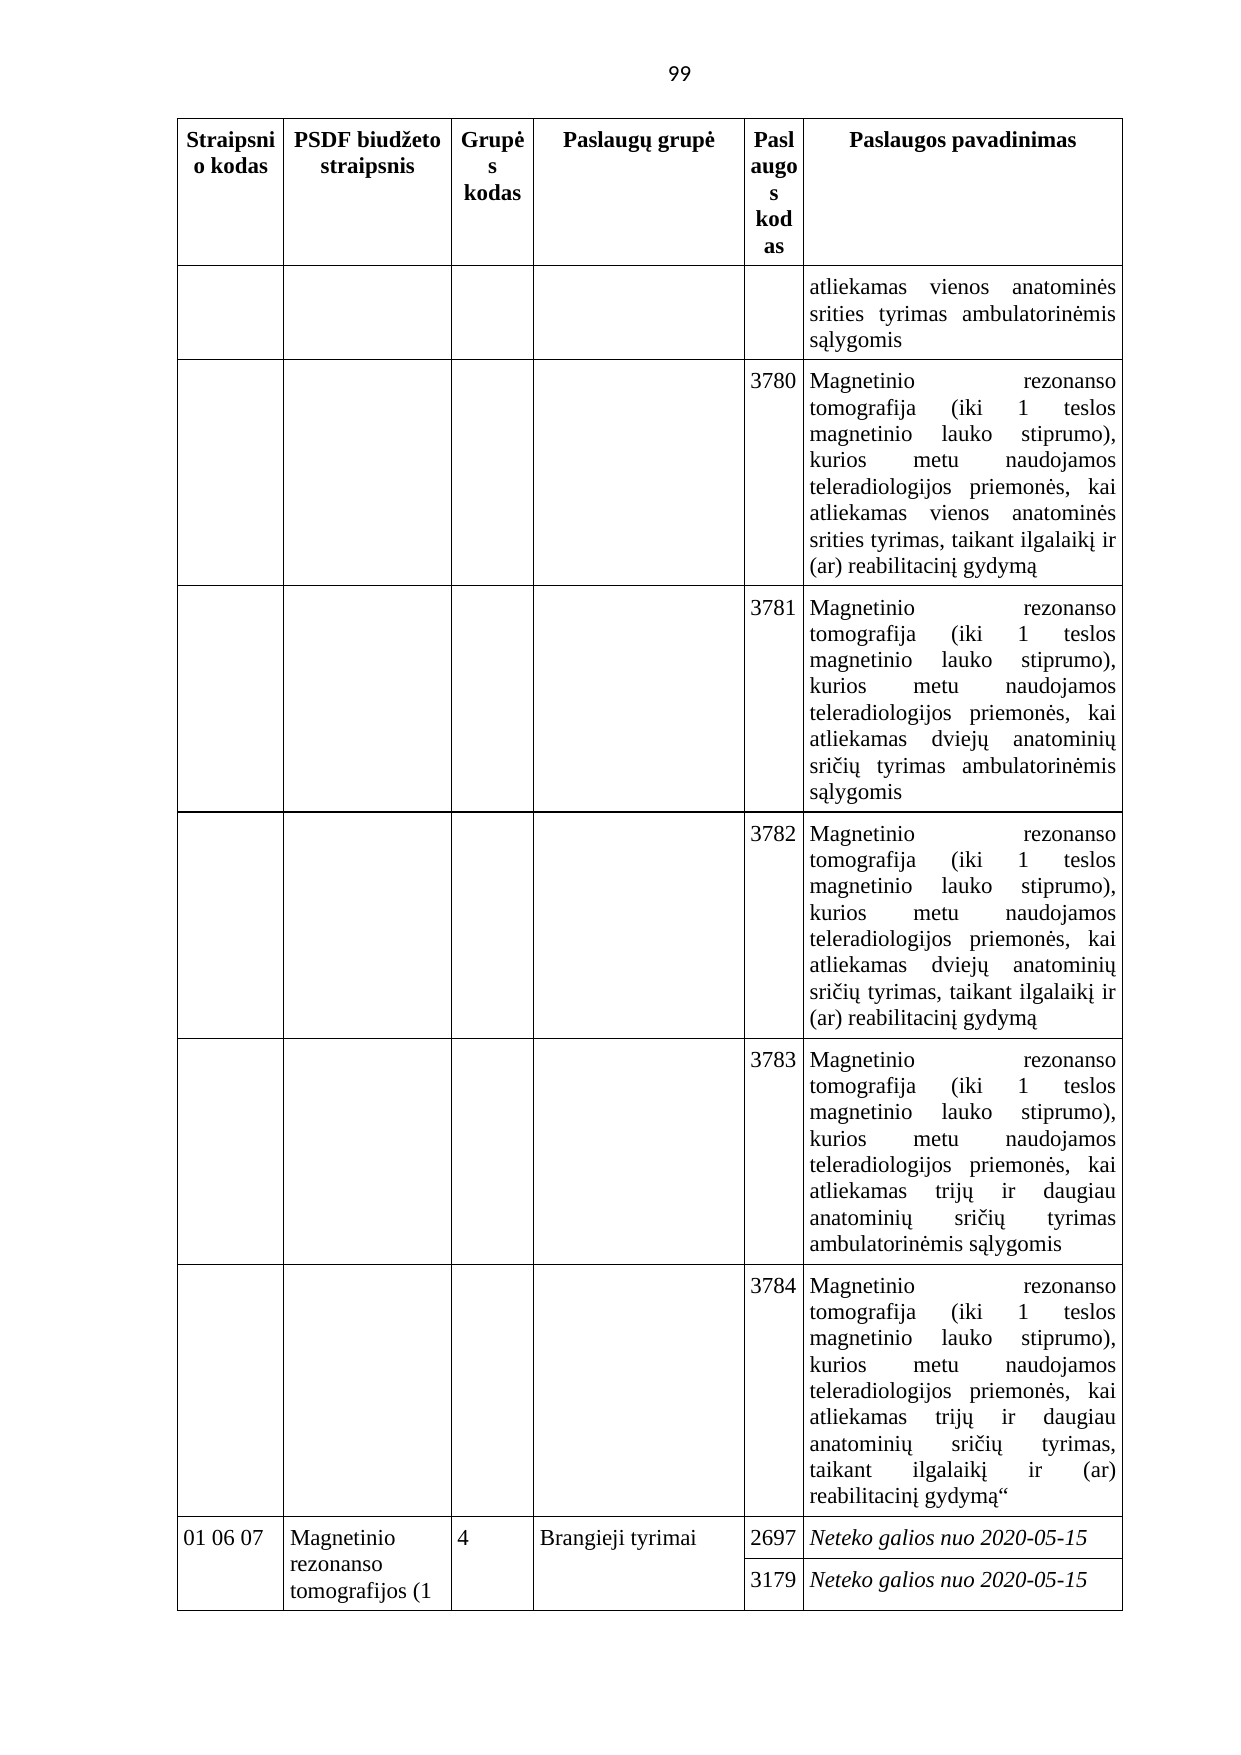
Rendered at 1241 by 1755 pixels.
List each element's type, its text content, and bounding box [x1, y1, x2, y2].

table_cell 4 [452, 1517, 533, 1557]
table_cell 3784 [745, 1265, 803, 1516]
table_cell [284, 1039, 451, 1263]
table_cell [284, 813, 451, 1037]
table_cell 2697 [745, 1517, 803, 1557]
table_cell [452, 586, 533, 811]
table_cell [284, 360, 451, 585]
table_cell [284, 586, 451, 811]
table_cell [178, 360, 283, 585]
table_cell Magnetinio rezonanso tomografija (iki 1 teslos magnetinio lauko stiprumo), kurios metu naudojamos teleradiologijos priemonės, kai atliekamas trijų ir daugiau anatominių sričių tyrimas, taikant ilgalaikį ir (ar) reabilitacinį gydymą“ [804, 1265, 1122, 1516]
table_cell [452, 1039, 533, 1263]
table_cell 3781 [745, 586, 803, 811]
table_header Straipsnio kodas [178, 119, 283, 265]
table_cell [178, 813, 283, 1037]
table_cell [452, 360, 533, 585]
table_header Paslaugos kodas [745, 119, 803, 265]
table_cell [452, 1558, 533, 1610]
table_cell [534, 1558, 744, 1610]
table_cell Neteko galios nuo 2020-05-15 [804, 1559, 1122, 1610]
table_cell Brangieji tyrimai [534, 1517, 744, 1557]
table_cell 3780 [745, 360, 803, 585]
table_header PSDF biudžeto straipsnis [284, 119, 451, 265]
table_cell [284, 266, 451, 359]
table_header Paslaugų grupė [534, 119, 744, 265]
table_cell Magnetinio rezonanso tomografijos (1 [284, 1517, 451, 1610]
table_cell [178, 586, 283, 811]
table_cell Magnetinio rezonanso tomografija (iki 1 teslos magnetinio lauko stiprumo), kurios metu naudojamos teleradiologijos priemonės, kai atliekamas vienos anatominės srities tyrimas, taikant ilgalaikį ir (ar) reabilitacinį gydymą [804, 360, 1122, 585]
table_cell 01 06 07 [178, 1517, 283, 1557]
table_cell atliekamas vienos anatominės srities tyrimas ambulatorinėmis sąlygomis [804, 266, 1122, 359]
table_cell Magnetinio rezonanso tomografija (iki 1 teslos magnetinio lauko stiprumo), kurios metu naudojamos teleradiologijos priemonės, kai atliekamas dviejų anatominių sričių tyrimas, taikant ilgalaikį ir (ar) reabilitacinį gydymą [804, 813, 1122, 1037]
table_cell [534, 266, 744, 359]
table_cell [178, 1039, 283, 1263]
table_cell [534, 813, 744, 1037]
table_cell [745, 266, 803, 359]
table_cell Magnetinio rezonanso tomografija (iki 1 teslos magnetinio lauko stiprumo), kurios metu naudojamos teleradiologijos priemonės, kai atliekamas trijų ir daugiau anatominių sričių tyrimas ambulatorinėmis sąlygomis [804, 1039, 1122, 1263]
table_cell [452, 1265, 533, 1516]
table_cell [452, 266, 533, 359]
table_cell [284, 1265, 451, 1516]
table_header Paslaugos pavadinimas [804, 119, 1122, 265]
table_cell [178, 1558, 283, 1610]
table_cell [534, 1039, 744, 1263]
table_cell [178, 266, 283, 359]
table_cell Magnetinio rezonanso tomografija (iki 1 teslos magnetinio lauko stiprumo), kurios metu naudojamos teleradiologijos priemonės, kai atliekamas dviejų anatominių sričių tyrimas ambulatorinėmis sąlygomis [804, 586, 1122, 811]
table_cell [534, 1265, 744, 1516]
table_cell 3782 [745, 813, 803, 1037]
table_cell Neteko galios nuo 2020-05-15 [804, 1517, 1122, 1557]
table_cell [178, 1265, 283, 1516]
table_cell [452, 813, 533, 1037]
table_cell [534, 360, 744, 585]
table_cell 3179 [745, 1559, 803, 1610]
table_cell 3783 [745, 1039, 803, 1263]
table_header Grupės kodas [452, 119, 533, 265]
table_cell [534, 586, 744, 811]
